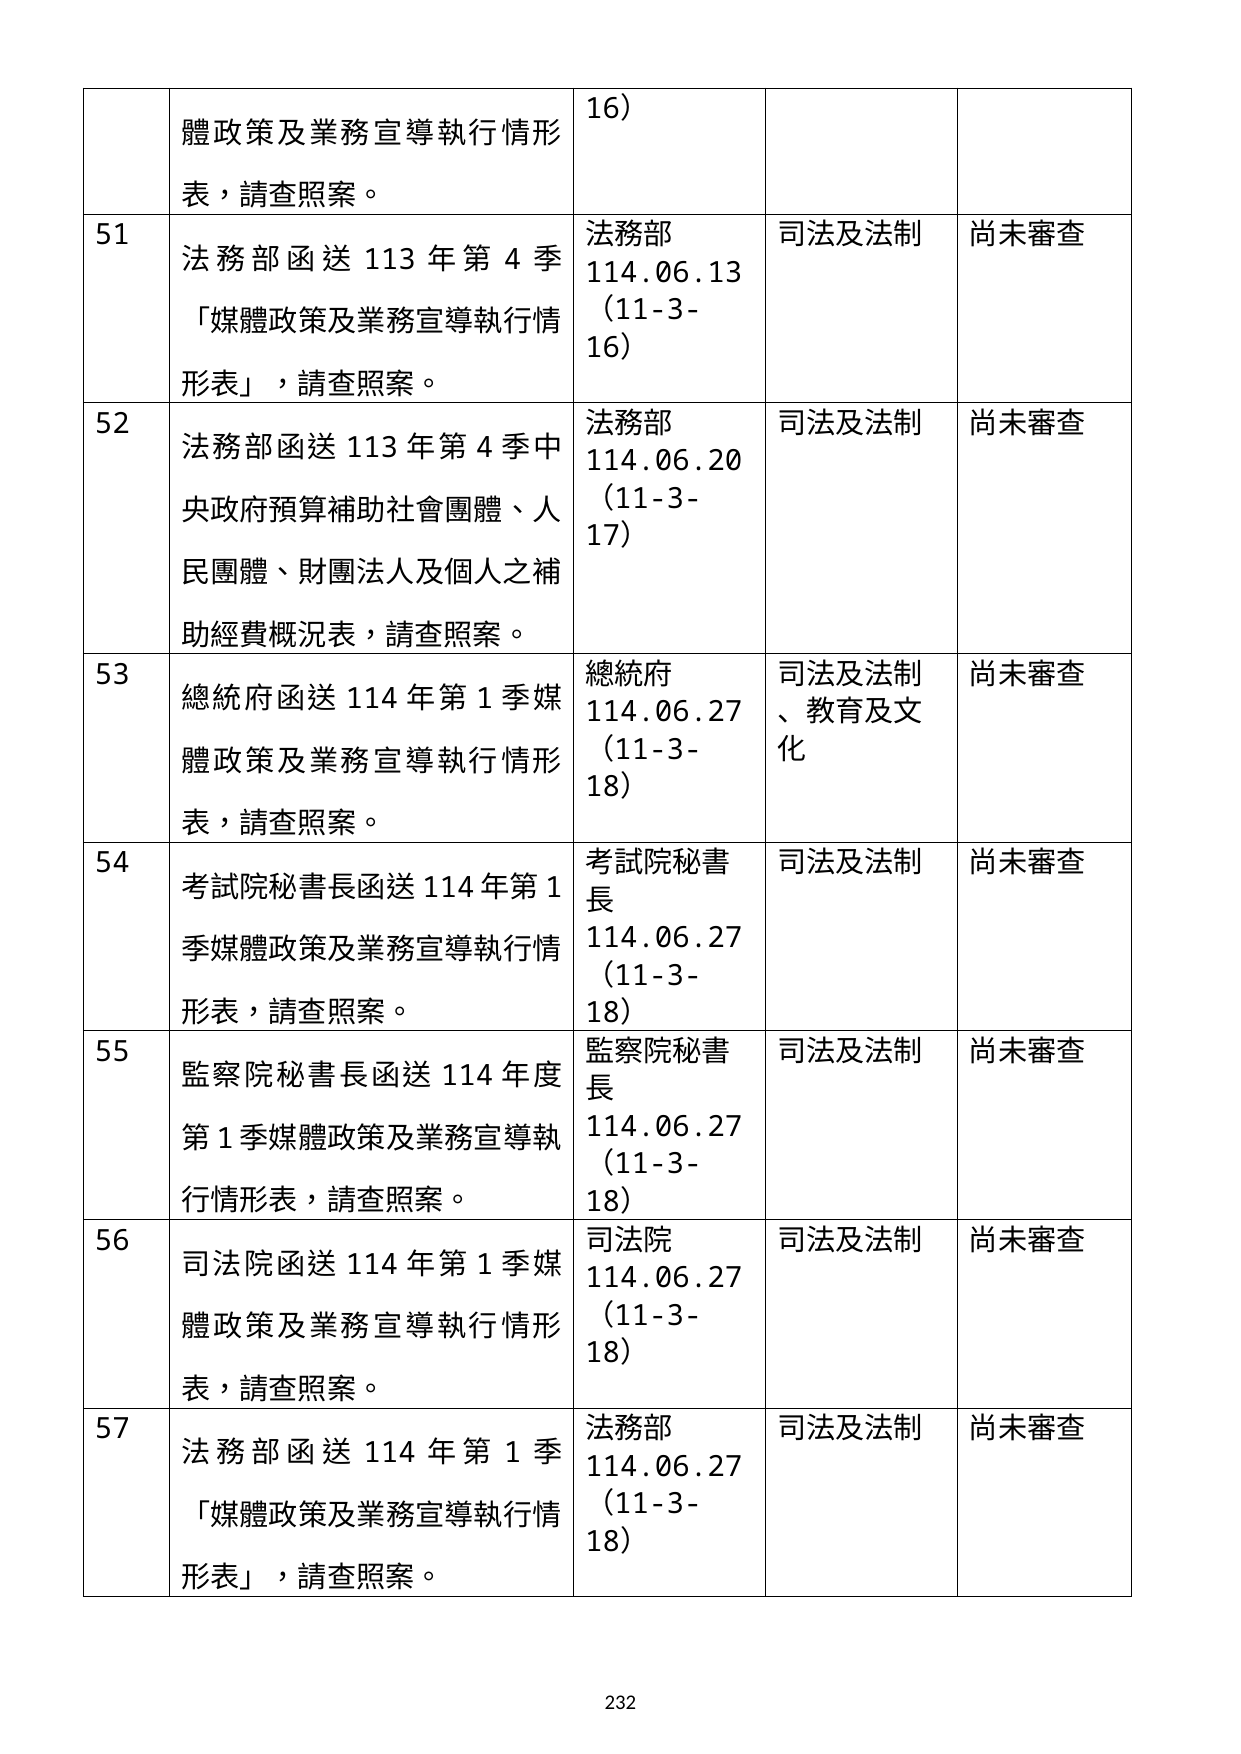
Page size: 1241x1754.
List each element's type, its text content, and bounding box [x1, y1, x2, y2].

table_cell 考試院秘書長 114.06.27 （11-3-18） [574, 843, 765, 1030]
table_cell 尚未審查 [958, 1220, 1131, 1407]
table_cell 監察院秘書長 114.06.27 （11-3-18） [574, 1031, 765, 1219]
table_cell 監察院秘書長函送114年度第1季媒體政策及業務宣導執行情形表，請查照案。 [170, 1031, 573, 1219]
table_cell 法務部函送114年第1季「媒體政策及業務宣導執行情形表」，請查照案。 [170, 1409, 573, 1596]
table_cell [84, 89, 169, 214]
table_cell 司法及法制 [766, 843, 957, 1030]
table_cell 司法及法制 [766, 1031, 957, 1219]
table_cell 法務部 114.06.13 （11-3-16） [574, 215, 765, 402]
table_cell 54 [84, 843, 169, 1030]
table_cell 尚未審查 [958, 215, 1131, 402]
table_cell 司法及法制、教育及文化 [766, 654, 957, 842]
table_cell 尚未審查 [958, 403, 1131, 653]
table_cell 司法院 114.06.27 （11-3-18） [574, 1220, 765, 1407]
table_cell [958, 89, 1131, 214]
table_cell 司法及法制 [766, 403, 957, 653]
table_cell 司法及法制 [766, 1220, 957, 1407]
table_cell 法務部 114.06.27 （11-3-18） [574, 1409, 765, 1596]
table_cell 51 [84, 215, 169, 402]
table_cell 體政策及業務宣導執行情形表，請查照案。 [170, 89, 573, 214]
table_cell 57 [84, 1409, 169, 1596]
table_cell 法務部函送113年第4季「媒體政策及業務宣導執行情形表」，請查照案。 [170, 215, 573, 402]
table_cell 尚未審查 [958, 1031, 1131, 1219]
table_cell 總統府 114.06.27 （11-3-18） [574, 654, 765, 842]
table_cell 56 [84, 1220, 169, 1407]
table_cell 法務部 114.06.20 （11-3-17） [574, 403, 765, 653]
table_cell 法務部函送113年第4季中央政府預算補助社會團體、人民團體、財團法人及個人之補助經費概況表，請查照案。 [170, 403, 573, 653]
table_cell 53 [84, 654, 169, 842]
table_cell 司法及法制 [766, 1409, 957, 1596]
table_cell 52 [84, 403, 169, 653]
table_cell 55 [84, 1031, 169, 1219]
table_cell 司法及法制 [766, 215, 957, 402]
table_cell 尚未審查 [958, 654, 1131, 842]
table_cell 總統府函送114年第1季媒體政策及業務宣導執行情形表，請查照案。 [170, 654, 573, 842]
table_cell [766, 89, 957, 214]
table_cell 尚未審查 [958, 843, 1131, 1030]
table_cell 司法院函送114年第1季媒體政策及業務宣導執行情形表，請查照案。 [170, 1220, 573, 1407]
table_cell 考試院秘書長函送114年第1季媒體政策及業務宣導執行情形表，請查照案。 [170, 843, 573, 1030]
table_cell 尚未審查 [958, 1409, 1131, 1596]
table_cell 16） [574, 89, 765, 214]
